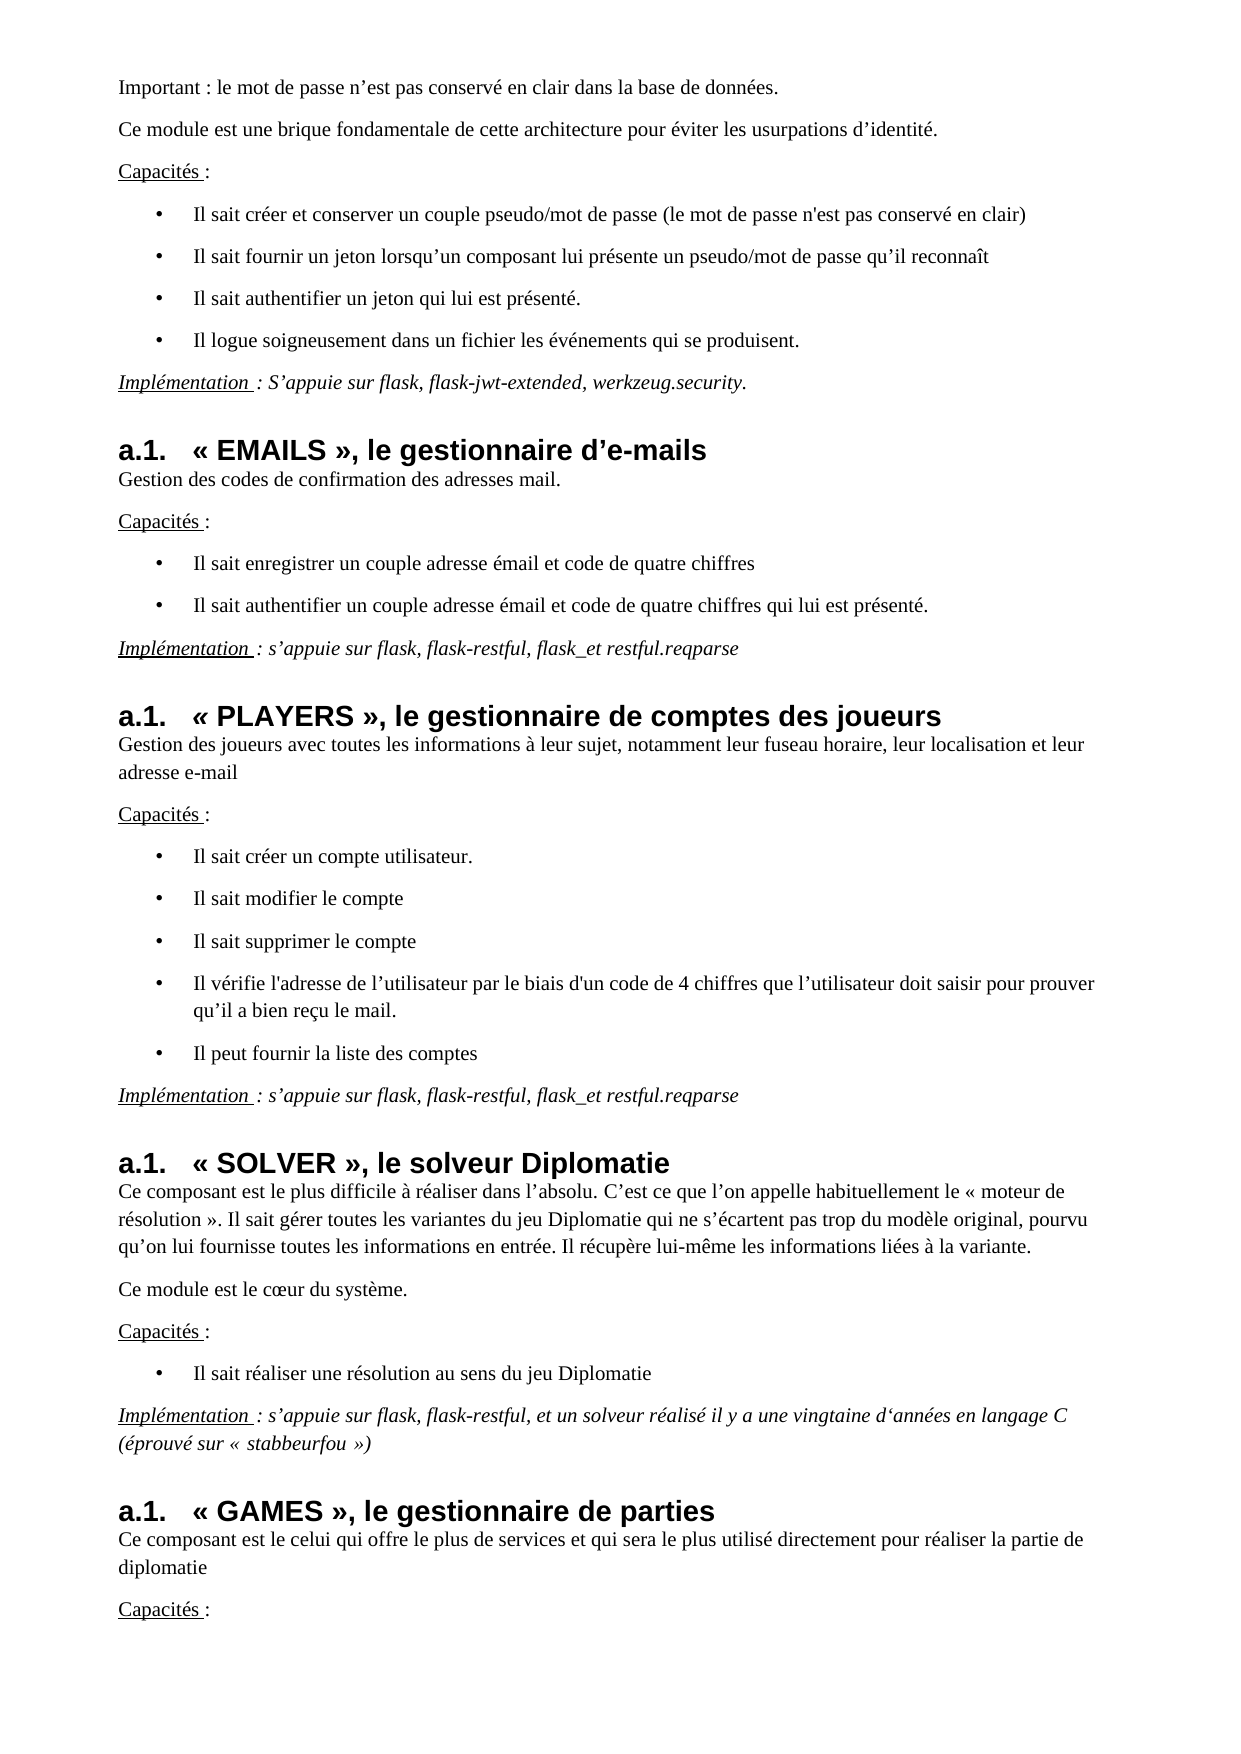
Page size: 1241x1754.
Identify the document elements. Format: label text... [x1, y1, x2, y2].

text Important : le mot de passe n’est pas conservé en clair dans la base de données. [118, 75, 1122, 99]
text Implémentation : s’appuie sur flask, flask-restful, et un solveur réalisé il y a une vingtaine d‘années en langage C (éprouvé sur « stabbeurfou ») [118, 1403, 1122, 1455]
text Implémentation : s’appuie sur flask, flask-restful, flask_et restful.reqparse [118, 636, 1122, 660]
text Capacités : [118, 1597, 1122, 1621]
list Il sait authentifier un couple adresse émail et code de quatre chiffres qui lui est présenté. [156, 593, 1122, 617]
list Il sait authentifier un jeton qui lui est présenté. [156, 286, 1122, 310]
text Capacités : [118, 802, 1122, 826]
text Gestion des codes de confirmation des adresses mail. [118, 467, 1122, 491]
list Il sait créer un compte utilisateur. [156, 844, 1122, 868]
list Il sait créer et conserver un couple pseudo/mot de passe (le mot de passe n'est pas conservé en clair) [156, 202, 1122, 226]
text Capacités : [118, 509, 1122, 533]
list Il sait modifier le compte [156, 886, 1122, 910]
text Gestion des joueurs avec toutes les informations à leur sujet, notamment leur fuseau horaire, leur localisation et leur adresse e-mail [118, 732, 1122, 784]
list Il vérifie l'adresse de l’utilisateur par le biais d'un code de 4 chiffres que l’utilisateur doit saisir pour prouver qu’il a bien reçu le mail. [156, 971, 1122, 1022]
text Implémentation : S’appuie sur flask, flask-jwt-extended, werkzeug.security. [118, 370, 1122, 394]
text Capacités : [118, 159, 1122, 183]
list Il logue soigneusement dans un fichier les événements qui se produisent. [156, 328, 1122, 352]
subtitle « GAMES », le gestionnaire de parties [118, 1494, 1122, 1527]
list Il sait fournir un jeton lorsqu’un composant lui présente un pseudo/mot de passe qu’il reconnaît [156, 244, 1122, 268]
subtitle « SOLVER », le solveur Diplomatie [118, 1146, 1122, 1179]
text Ce module est le cœur du système. [118, 1277, 1122, 1301]
text Capacités : [118, 1319, 1122, 1343]
list Il peut fournir la liste des comptes [156, 1041, 1122, 1064]
text Implémentation : s’appuie sur flask, flask-restful, flask_et restful.reqparse [118, 1083, 1122, 1107]
subtitle « PLAYERS », le gestionnaire de comptes des joueurs [118, 699, 1122, 732]
list Il sait enregistrer un couple adresse émail et code de quatre chiffres [156, 551, 1122, 575]
subtitle « EMAILS », le gestionnaire d’e-mails [118, 433, 1122, 467]
text Ce composant est le celui qui offre le plus de services et qui sera le plus utilisé directement pour réaliser la partie de diplomatie [118, 1527, 1122, 1579]
text Ce composant est le plus difficile à réaliser dans l’absolu. C’est ce que l’on appelle habituellement le « moteur de résolution ». Il sait gérer toutes les variantes du jeu Diplomatie qui ne s’écartent pas trop du modèle original, pourvu qu’on lui fournisse toutes les informations en entrée. Il récupère lui-même les informations liées à la variante. [118, 1179, 1122, 1258]
list Il sait supprimer le compte [156, 928, 1122, 953]
list Il sait réaliser une résolution au sens du jeu Diplomatie [156, 1361, 1122, 1385]
text Ce module est une brique fondamentale de cette architecture pour éviter les usurpations d’identité. [118, 117, 1122, 141]
